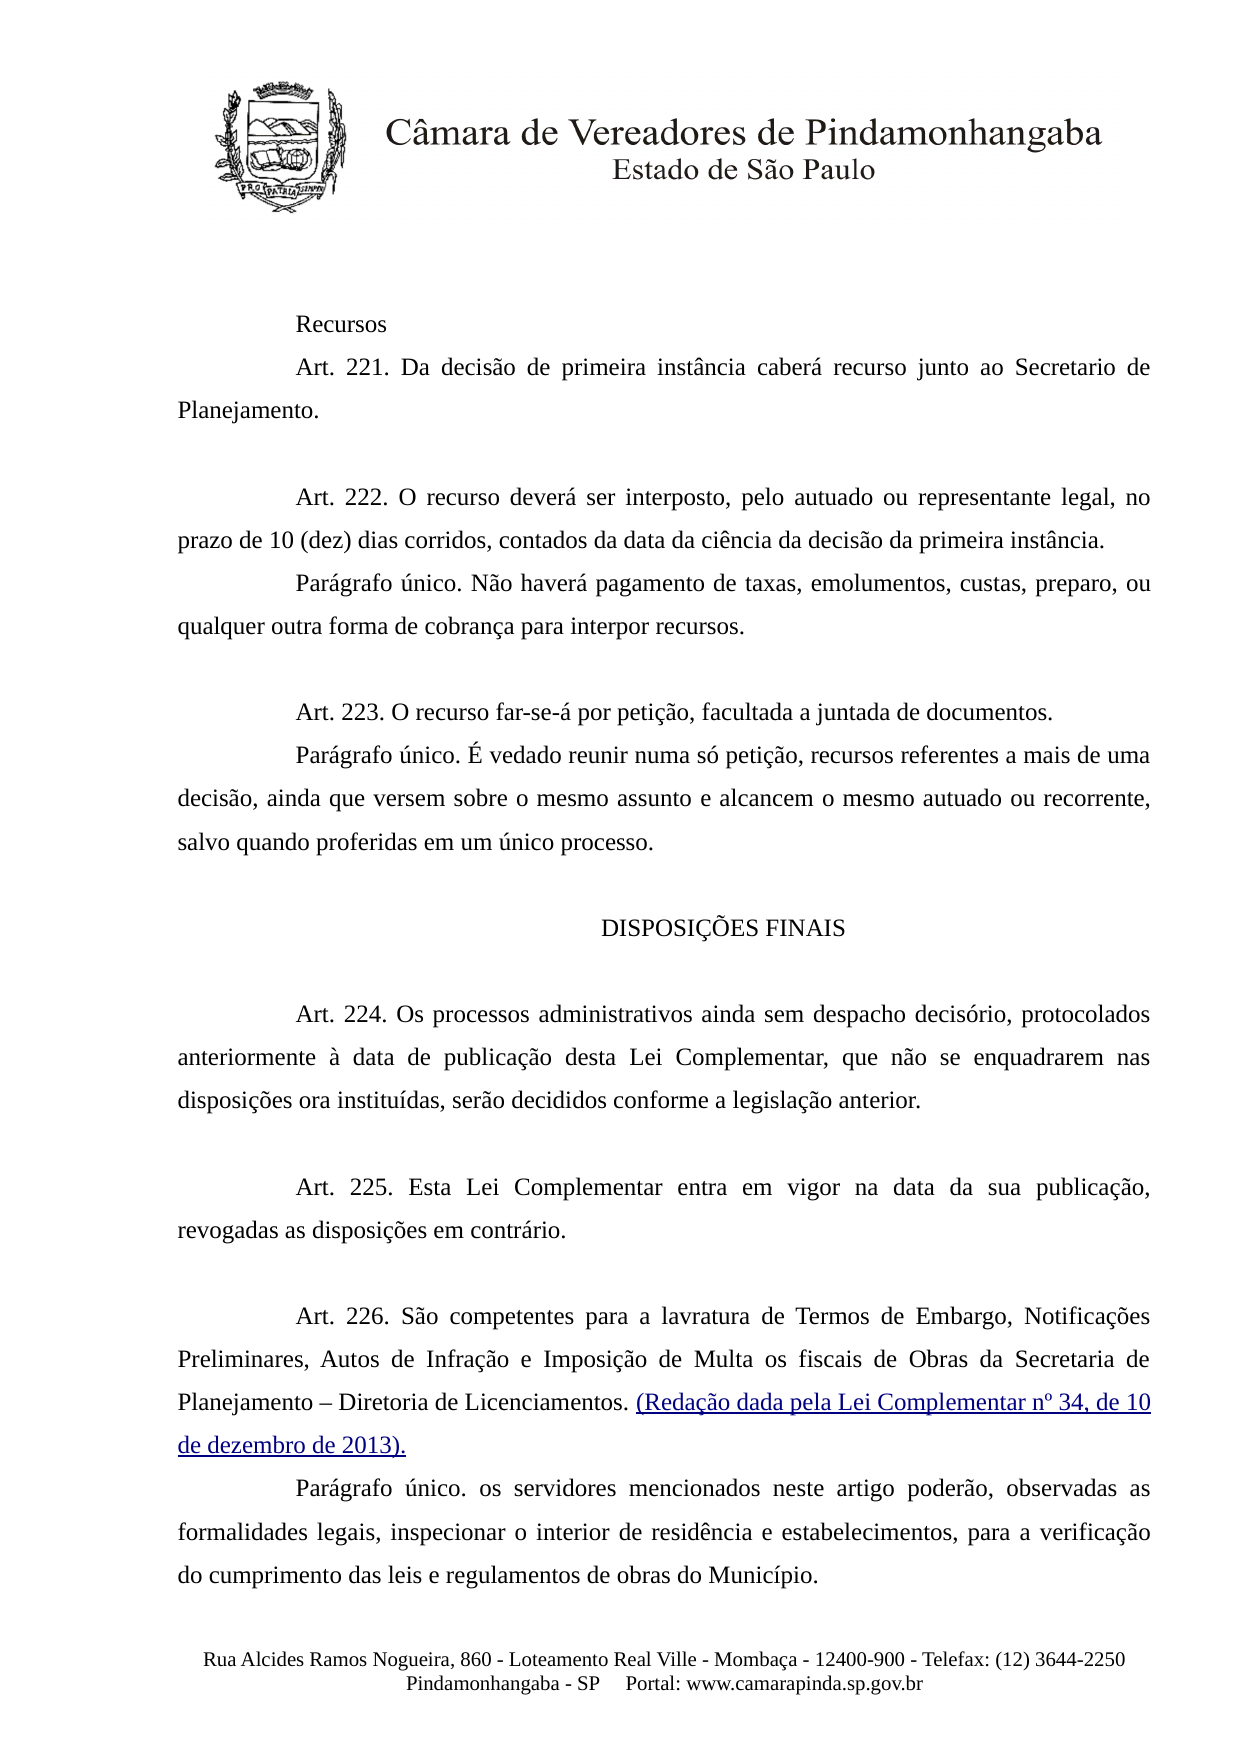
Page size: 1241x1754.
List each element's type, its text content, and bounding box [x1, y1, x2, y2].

picture [193, 68, 1135, 228]
text DISPOSIÇÕES FINAIS [177, 913, 1152, 942]
text Art. 225. Esta Lei Complementar entra em vigor na data da sua publicação, revogadas as disposições em contrário. [177, 1172, 1152, 1243]
text Art. 226. São competentes para a lavratura de Termos de Embargo, Notificações Preliminares, Autos de Infração e Imposição de Multa os fiscais de Obras da Secretaria de Planejamento – Diretoria de Licenciamentos. (Redação dada pela Lei Complementar nº 34, de 10 de dezembro de 2013). [177, 1301, 1152, 1459]
text Parágrafo único. É vedado reunir numa só petição, recursos referentes a mais de uma decisão, ainda que versem sobre o mesmo assunto e alcancem o mesmo autuado ou recorrente, salvo quando proferidas em um único processo. [177, 740, 1152, 855]
text Art. 222. O recurso deverá ser interposto, pelo autuado ou representante legal, no prazo de 10 (dez) dias corridos, contados da data da ciência da decisão da primeira instância. [177, 482, 1152, 553]
text Art. 223. O recurso far-se-á por petição, facultada a juntada de documentos. [177, 697, 1152, 726]
text Art. 224. Os processos administrativos ainda sem despacho decisório, protocolados anteriormente à data de publicação desta Lei Complementar, que não se enquadrarem nas disposições ora instituídas, serão decididos conforme a legislação anterior. [177, 999, 1152, 1114]
text Parágrafo único. os servidores mencionados neste artigo poderão, observadas as formalidades legais, inspecionar o interior de residência e estabelecimentos, para a verificação do cumprimento das leis e regulamentos de obras do Município. [177, 1473, 1152, 1588]
text Parágrafo único. Não haverá pagamento de taxas, emolumentos, custas, preparo, ou qualquer outra forma de cobrança para interpor recursos. [177, 568, 1152, 640]
text Recursos [177, 309, 1152, 338]
text Art. 221. Da decisão de primeira instância caberá recurso junto ao Secretario de Planejamento. [177, 352, 1152, 424]
